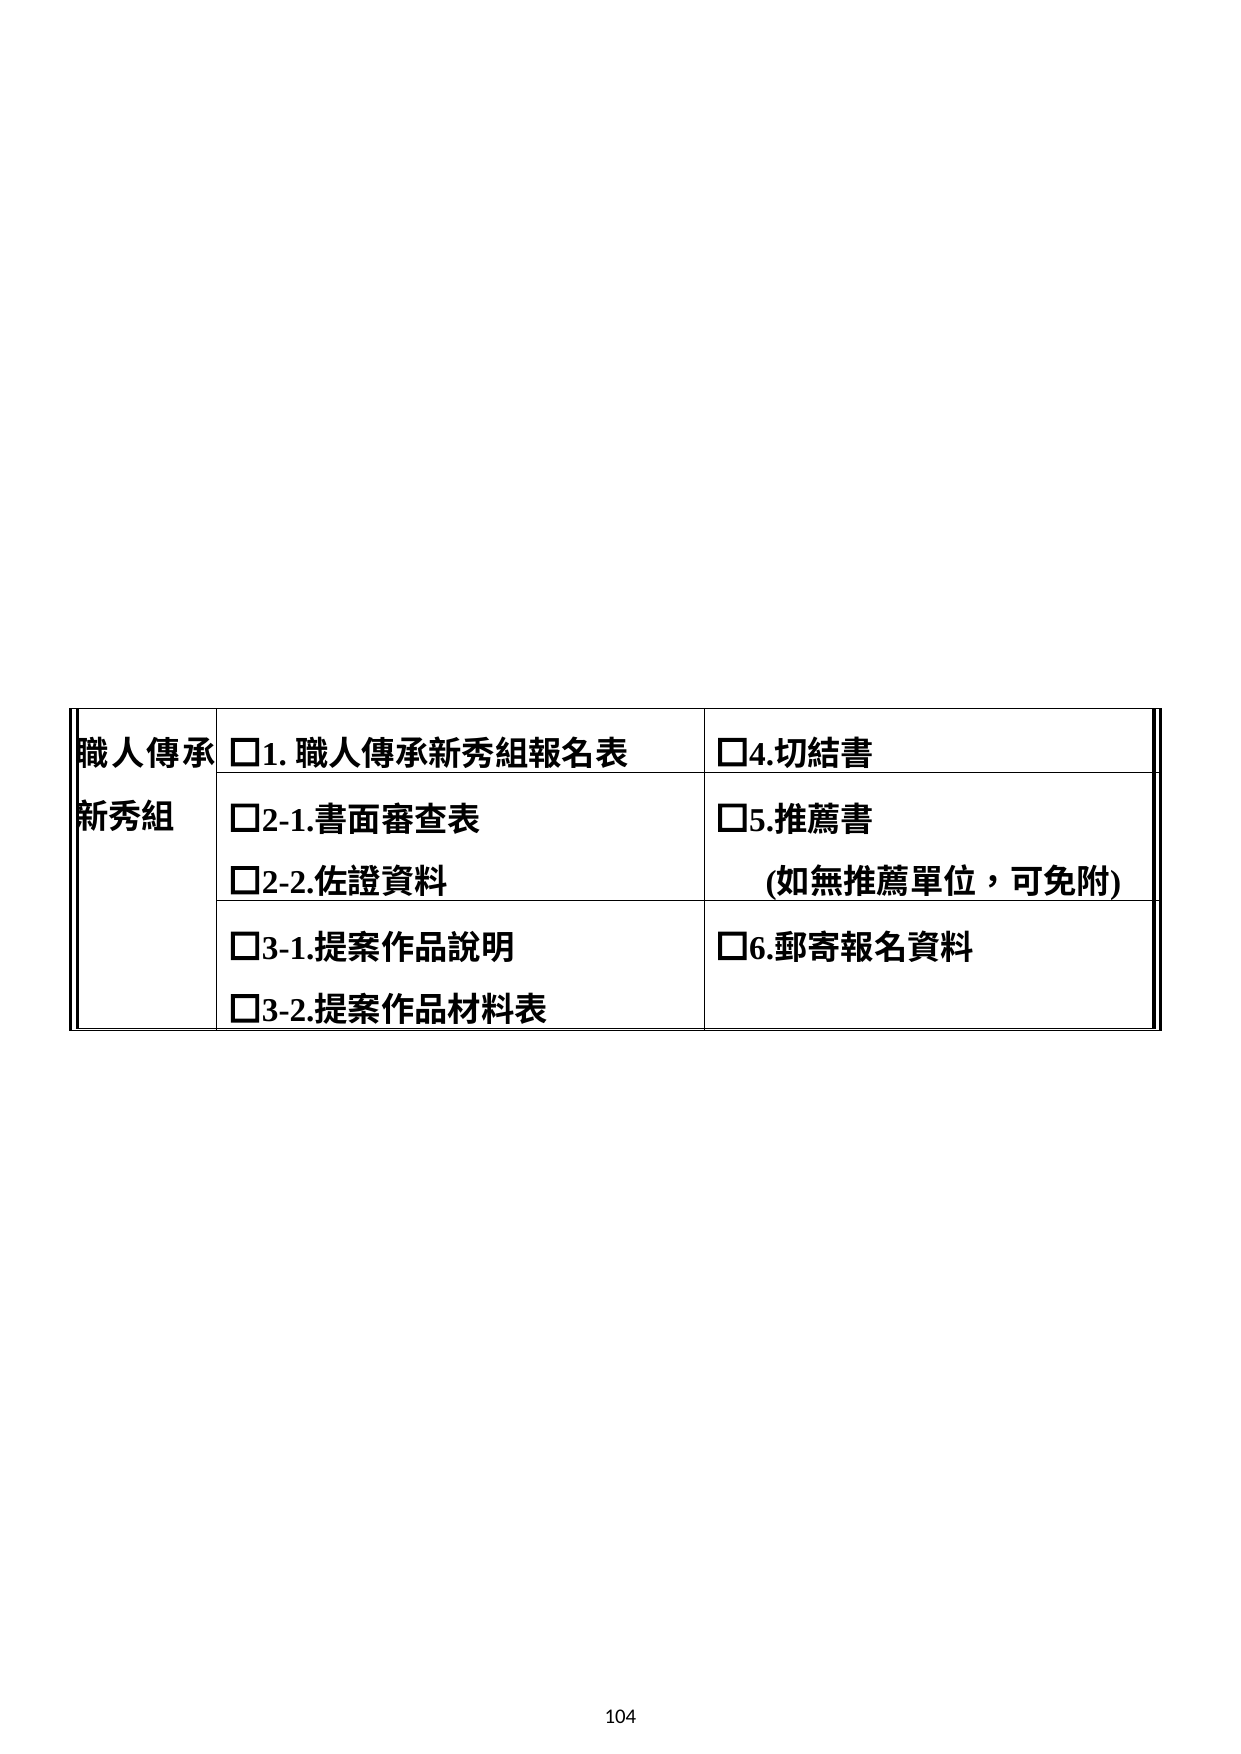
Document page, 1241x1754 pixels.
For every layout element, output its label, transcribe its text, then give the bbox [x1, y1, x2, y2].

table_cell 5.推薦書 (如無推薦單位，可免附) [705, 773, 1152, 900]
table_cell 4.切結書 [705, 709, 1152, 772]
table_cell 2-1.書面審查表 2-2.佐證資料 [217, 773, 704, 900]
table_cell 職人傳承新秀組 [79, 709, 216, 1028]
table_cell 3-1.提案作品說明 3-2.提案作品材料表 [217, 901, 704, 1028]
table_cell 1. 職人傳承新秀組報名表 [217, 709, 704, 772]
table_cell 6.郵寄報名資料 [705, 901, 1152, 1028]
